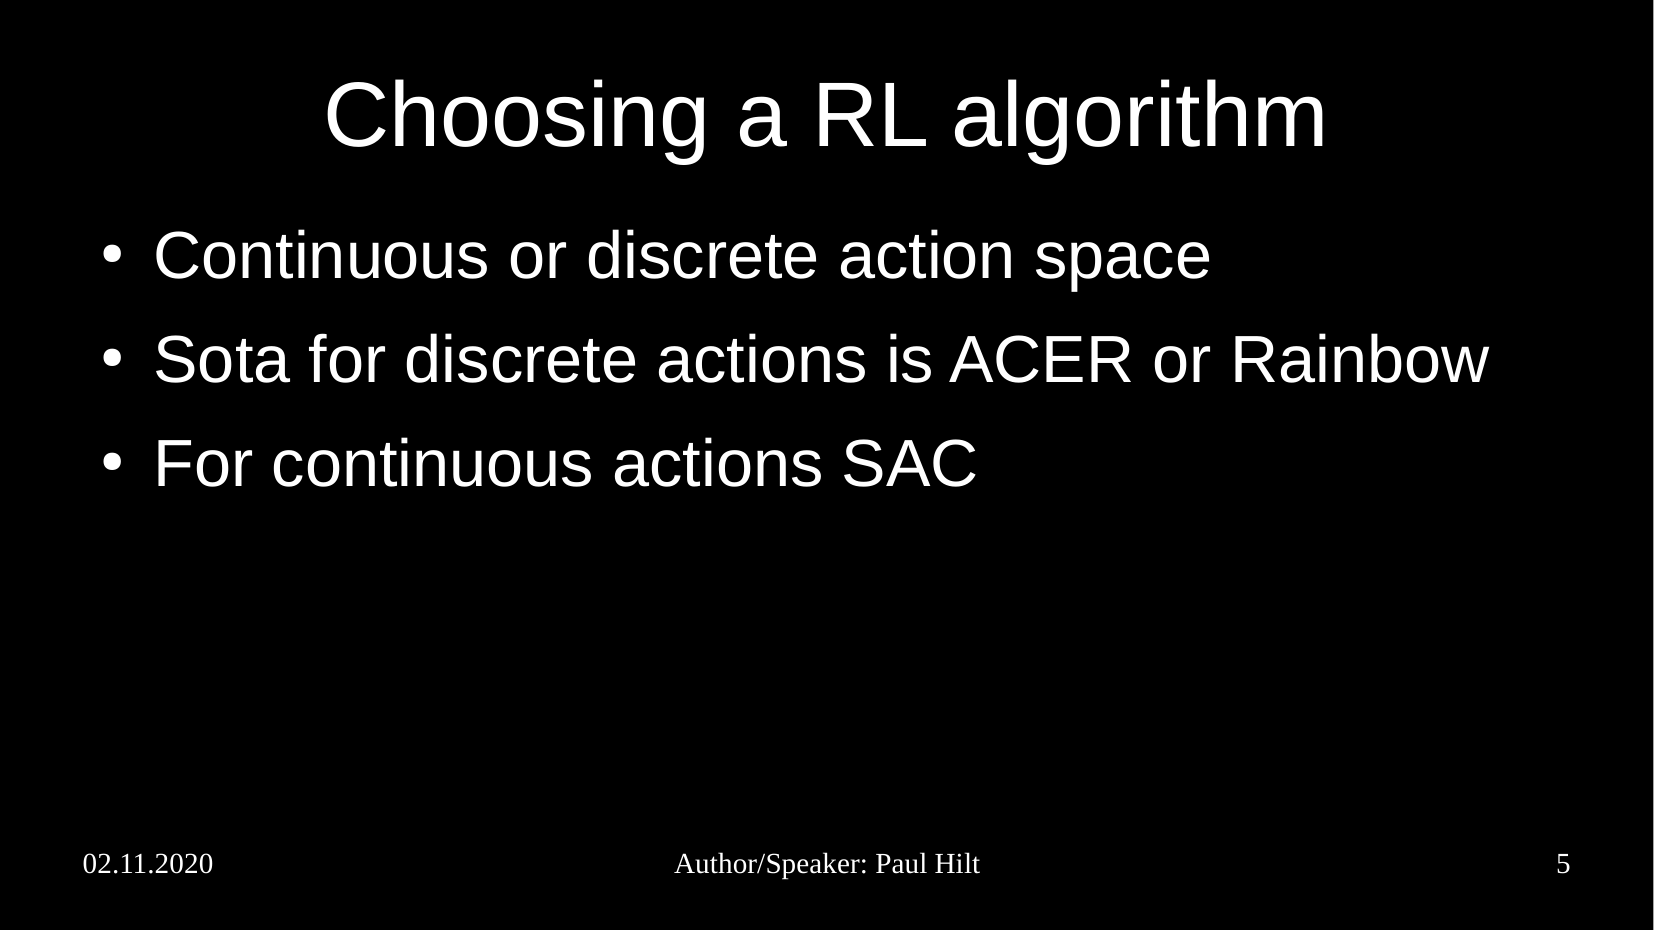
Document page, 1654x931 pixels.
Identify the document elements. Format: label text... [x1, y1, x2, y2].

list Continuous or discrete action space Sota for discrete actions is ACER or Rainbow For continuous actions SAC [82, 217, 1571, 758]
title Choosing a RL algorithm [82, 37, 1571, 193]
